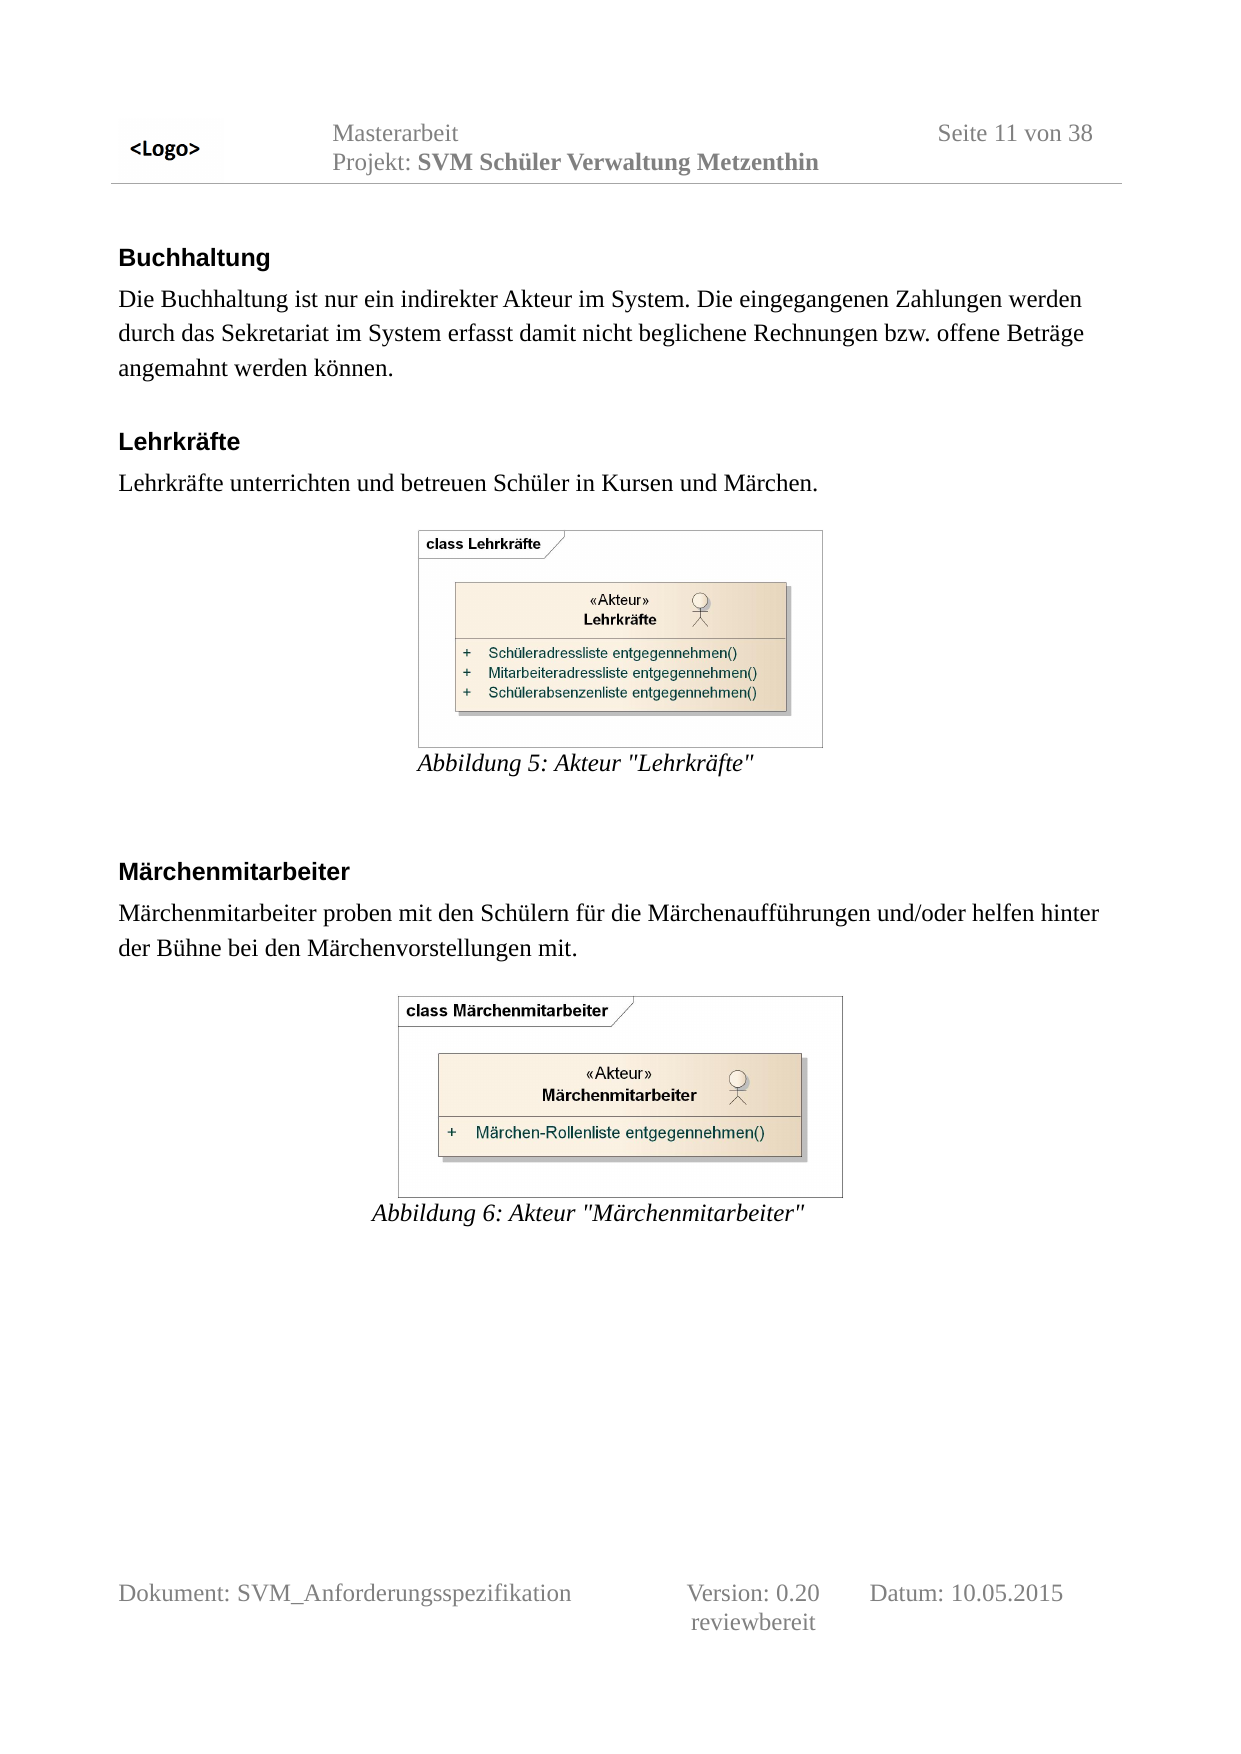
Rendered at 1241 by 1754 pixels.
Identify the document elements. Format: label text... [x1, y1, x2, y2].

text Abbildung 6: Akteur "Märchenmitarbeiter" [372, 1199, 868, 1227]
text Lehrkräfte unterrichten und betreuen Schüler in Kursen und Märchen. [118, 468, 1122, 497]
picture [118, 118, 224, 183]
subtitle Märchenmitarbeiter [118, 857, 1122, 886]
picture [417, 529, 824, 749]
text Die Buchhaltung ist nur ein indirekter Akteur im System. Die eingegangenen Zahlungen werden durch das Sekretariat im System erfasst damit nicht beglichene Rechnungen bzw. offene Beträge angemahnt werden können. [118, 284, 1122, 381]
text Abbildung 5: Akteur "Lehrkräfte" [417, 749, 823, 777]
text Märchenmitarbeiter proben mit den Schülern für die Märchenaufführungen und/oder helfen hinter der Bühne bei den Märchenvorstellungen mit. [118, 898, 1122, 961]
picture [396, 994, 844, 1199]
subtitle Lehrkräfte [118, 427, 1122, 456]
subtitle Buchhaltung [118, 242, 1122, 271]
